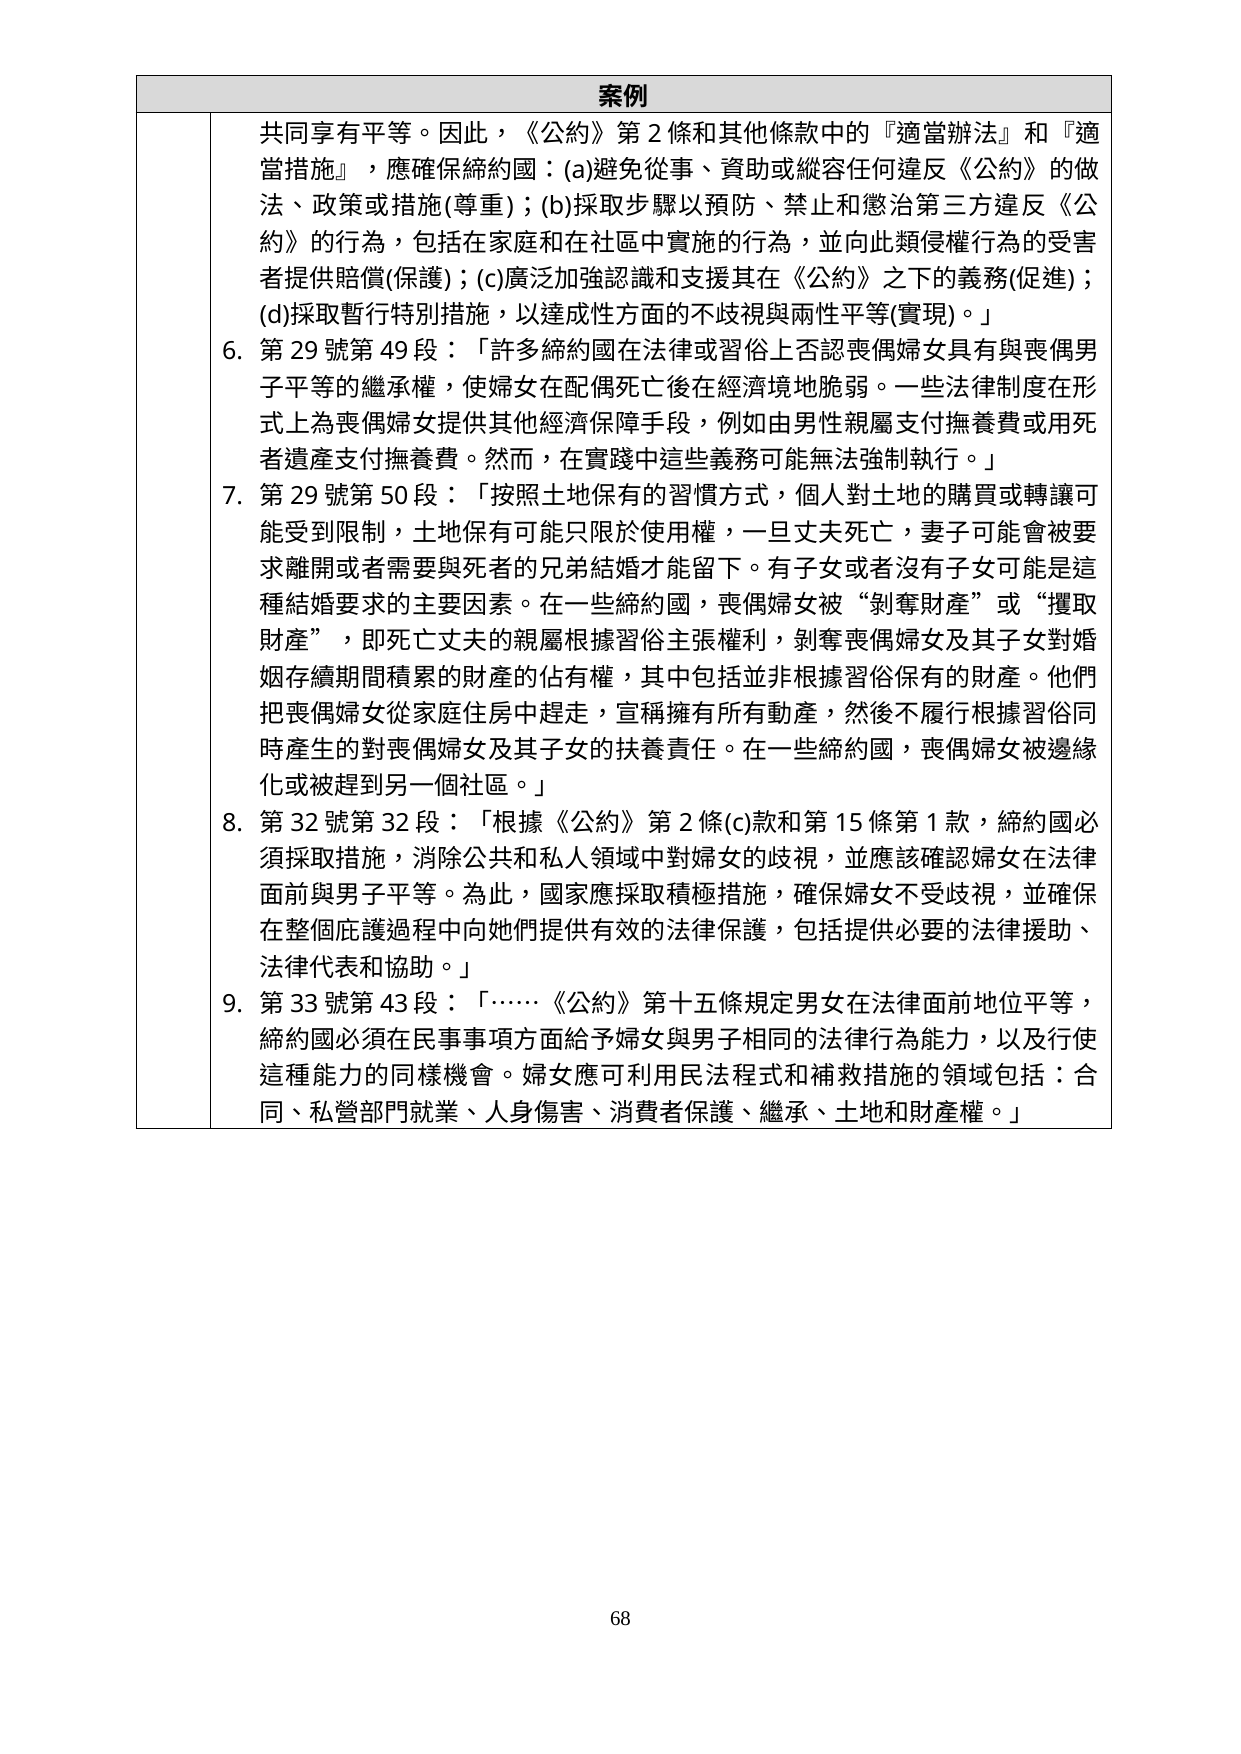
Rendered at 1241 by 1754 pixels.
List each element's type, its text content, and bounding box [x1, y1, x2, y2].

table_cell [137, 113, 210, 1128]
table_header 案例 [137, 76, 1111, 112]
table_cell 共同享有平等。因此，《公約》第2條和其他條款中的『適當辦法』和『適當措施』，應確保締約國：(a)避免從事、資助或縱容任何違反《公約》的做法、政策或措施(尊重)；(b)採取步驟以預防、禁止和懲治第三方違反《公約》的行為，包括在家庭和在社區中實施的行為，並向此類侵權行為的受害者提供賠償(保護)；(c)廣泛加強認識和支援其在《公約》之下的義務(促進)；(d)採取暫行特別措施，以達成性方面的不歧視與兩性平等(實現)。」 第29號第49段：「許多締約國在法律或習俗上否認喪偶婦女具有與喪偶男子平等的繼承權，使婦女在配偶死亡後在經濟境地脆弱。一些法律制度在形式上為喪偶婦女提供其他經濟保障手段，例如由男性親屬支付撫養費或用死者遺產支付撫養費。然而，在實踐中這些義務可能無法強制執行。」 第29號第50段：「按照土地保有的習慣方式，個人對土地的購買或轉讓可能受到限制，土地保有可能只限於使用權，一旦丈夫死亡，妻子可能會被要求離開或者需要與死者的兄弟結婚才能留下。有子女或者沒有子女可能是這種結婚要求的主要因素。在一些締約國，喪偶婦女被“剝奪財產”或“攫取財產”，即死亡丈夫的親屬根據習俗主張權利，剝奪喪偶婦女及其子女對婚姻存續期間積累的財產的佔有權，其中包括並非根據習俗保有的財產。他們把喪偶婦女從家庭住房中趕走，宣稱擁有所有動產，然後不履行根據習俗同時產生的對喪偶婦女及其子女的扶養責任。在一些締約國，喪偶婦女被邊緣化或被趕到另一個社區。」 第32號第32段：「根據《公約》第2條(c)款和第15條第1款，締約國必須採取措施，消除公共和私人領域中對婦女的歧視，並應該確認婦女在法律面前與男子平等。為此，國家應採取積極措施，確保婦女不受歧視，並確保在整個庇護過程中向她們提供有效的法律保護，包括提供必要的法律援助、法律代表和協助。」 第33號第43段：「……《公約》第十五條規定男女在法律面前地位平等，締約國必須在民事事項方面給予婦女與男子相同的法律行為能力，以及行使這種能力的同樣機會。婦女應可利用民法程式和補救措施的領域包括：合同、私營部門就業、人身傷害、消費者保護、繼承、土地和財產權。」 [211, 113, 1111, 1128]
